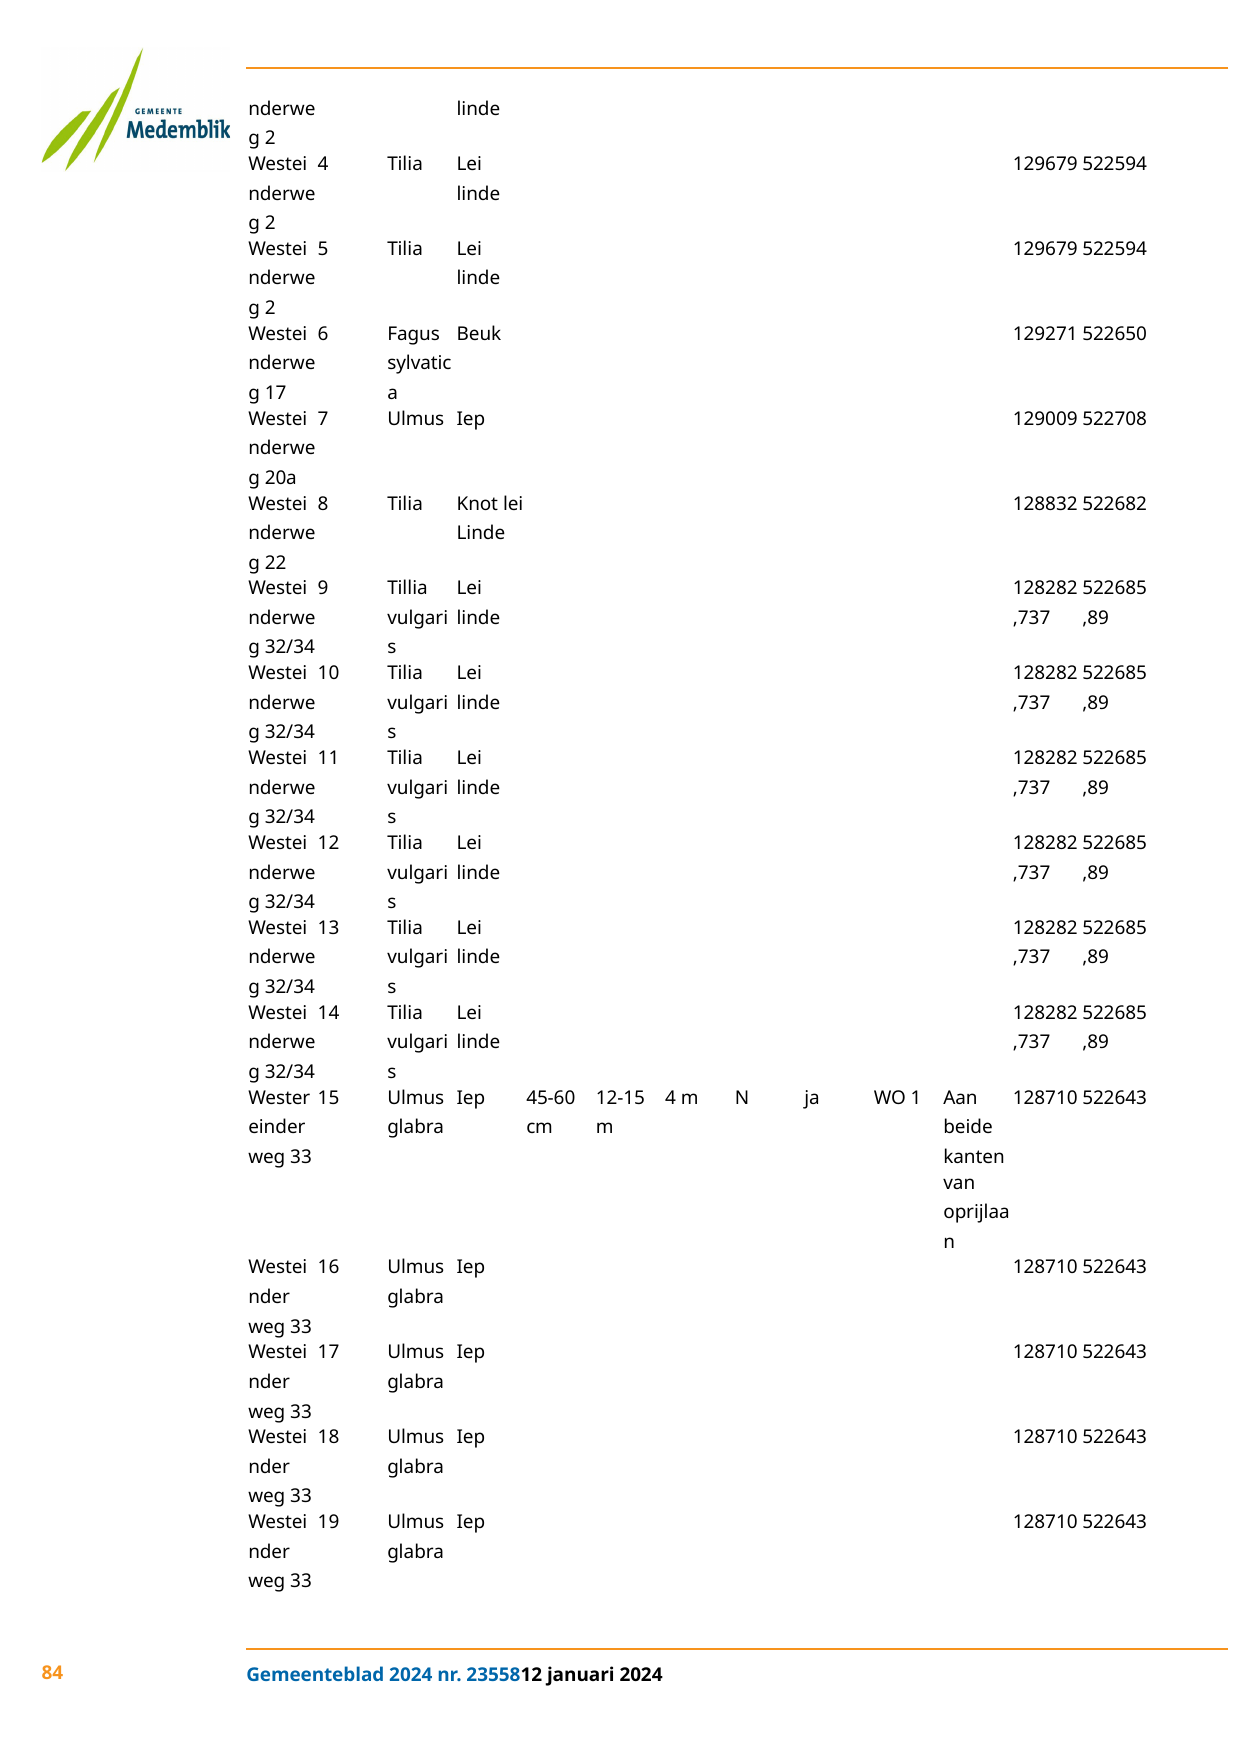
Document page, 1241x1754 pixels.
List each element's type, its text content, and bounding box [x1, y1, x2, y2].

table_cell [665, 1254, 734, 1339]
table_cell [665, 1339, 734, 1423]
table_cell [943, 405, 1013, 490]
table_cell Westeinder weg 33 [248, 1509, 317, 1593]
table_cell Westeinderweg 32/34 [248, 660, 317, 744]
table_cell [596, 999, 665, 1084]
table_cell [804, 405, 873, 490]
table_cell 522643 [1082, 1339, 1152, 1423]
table_cell [735, 150, 804, 235]
table_cell 522685,89 [1082, 744, 1152, 829]
table_cell [943, 235, 1013, 320]
table_cell Beuk [456, 320, 526, 405]
table_cell 522594 [1082, 150, 1152, 235]
table_cell 18 [318, 1424, 387, 1508]
table_cell [596, 1424, 665, 1508]
table_cell N [735, 1084, 804, 1169]
table_cell Iep [456, 1424, 526, 1508]
table_cell [596, 150, 665, 235]
table_cell Tilia vulgaris [387, 829, 456, 914]
table_cell 128282,737 [1013, 999, 1082, 1084]
table_cell Tillia vulgaris [387, 575, 456, 659]
table_cell [804, 490, 873, 574]
table_cell Tilia vulgaris [387, 914, 456, 999]
table_cell [735, 235, 804, 320]
table_cell [665, 405, 734, 490]
table_cell Westeinderweg 2 [248, 235, 317, 320]
table_cell Westeinder weg 33 [248, 1424, 317, 1508]
table_cell [596, 660, 665, 744]
table_cell [874, 150, 943, 235]
table_cell 522685,89 [1082, 660, 1152, 744]
table_cell 128282,737 [1013, 660, 1082, 744]
table_cell [804, 320, 873, 405]
table_cell [804, 1254, 873, 1339]
table_cell [665, 999, 734, 1084]
table_cell [526, 405, 596, 490]
table_cell [526, 660, 596, 744]
table_cell Aan beide kanten [943, 1084, 1013, 1169]
table_cell [735, 320, 804, 405]
table_cell Ulmus glabra [387, 1509, 456, 1593]
table_cell Lei linde [456, 744, 526, 829]
table_cell 10 [318, 660, 387, 744]
table_cell [665, 95, 734, 150]
table_cell [526, 744, 596, 829]
table_cell Ulmus glabra [387, 1084, 456, 1169]
table_cell [248, 1169, 317, 1254]
table_cell [596, 320, 665, 405]
table_cell Iep [456, 1509, 526, 1593]
table_cell [526, 1424, 596, 1508]
table_cell [596, 1509, 665, 1593]
table_cell 522650 [1082, 320, 1152, 405]
table_cell [1013, 95, 1082, 150]
table_cell [804, 829, 873, 914]
table_cell Westeinderweg 32/34 [248, 914, 317, 999]
table_cell [596, 744, 665, 829]
table_cell [526, 1339, 596, 1423]
table_cell 12-15 m [596, 1084, 665, 1169]
table_cell [874, 235, 943, 320]
table_cell 128710 [1013, 1254, 1082, 1339]
table_cell 9 [318, 575, 387, 659]
table_cell [665, 1424, 734, 1508]
table_cell 7 [318, 405, 387, 490]
table_cell [735, 744, 804, 829]
table_cell [874, 1169, 943, 1254]
table_cell 4 [318, 150, 387, 235]
table_cell [735, 914, 804, 999]
table_cell [526, 95, 596, 150]
table_cell [526, 490, 596, 574]
table_cell 4 m [665, 1084, 734, 1169]
table_cell [874, 490, 943, 574]
table_cell [596, 235, 665, 320]
table_cell [735, 95, 804, 150]
table_cell [804, 999, 873, 1084]
table_cell [804, 914, 873, 999]
table_cell [735, 575, 804, 659]
table_cell [804, 575, 873, 659]
table_cell 128832 [1013, 490, 1082, 574]
table_cell [596, 95, 665, 150]
table_cell 522685,89 [1082, 829, 1152, 914]
table_cell 19 [318, 1509, 387, 1593]
table_cell [943, 1339, 1013, 1423]
table_cell [735, 490, 804, 574]
table_cell [874, 320, 943, 405]
table_cell Iep [456, 1254, 526, 1339]
table_cell [526, 829, 596, 914]
table_cell [804, 744, 873, 829]
table_cell Ulmus glabra [387, 1339, 456, 1423]
table_cell [804, 150, 873, 235]
table_cell linde [456, 95, 526, 150]
table_cell 11 [318, 744, 387, 829]
table_cell [526, 914, 596, 999]
table_cell [456, 1169, 526, 1254]
table_cell 128710 [1013, 1339, 1082, 1423]
table_cell [804, 660, 873, 744]
table_cell [665, 1509, 734, 1593]
table_cell [874, 1254, 943, 1339]
table_cell [665, 660, 734, 744]
table_cell [526, 1169, 596, 1254]
table_cell Westeinderweg 2 [248, 150, 317, 235]
table_cell 128282,737 [1013, 829, 1082, 914]
table_cell [943, 914, 1013, 999]
table_cell [874, 95, 943, 150]
table_cell [804, 235, 873, 320]
table_cell [874, 914, 943, 999]
table_cell 8 [318, 490, 387, 574]
table_cell Iep [456, 405, 526, 490]
table_cell Tilia vulgaris [387, 660, 456, 744]
table_cell Westeinderweg 20a [248, 405, 317, 490]
table_cell 522682 [1082, 490, 1152, 574]
table_cell 12 [318, 829, 387, 914]
table_cell ja [804, 1084, 873, 1169]
table_cell WO 1 [874, 1084, 943, 1169]
table_cell [943, 999, 1013, 1084]
table_cell Tilia vulgaris [387, 999, 456, 1084]
table_cell Iep [456, 1084, 526, 1169]
table_cell Lei linde [456, 660, 526, 744]
table_cell [1082, 95, 1152, 150]
table_cell [596, 1169, 665, 1254]
table_cell [874, 405, 943, 490]
table_cell [735, 405, 804, 490]
table_cell [596, 1254, 665, 1339]
table_cell Ulmus glabra [387, 1254, 456, 1339]
table_cell [804, 1424, 873, 1508]
table_cell 17 [318, 1339, 387, 1423]
table_cell [874, 575, 943, 659]
table_cell 45-60 cm [526, 1084, 596, 1169]
table_cell 128710 [1013, 1509, 1082, 1593]
table_cell Westeinderweg 17 [248, 320, 317, 405]
table_cell [735, 1339, 804, 1423]
table_cell Westeinderweg 32/34 [248, 575, 317, 659]
table_cell [943, 575, 1013, 659]
table_cell [874, 999, 943, 1084]
table_cell Iep [456, 1339, 526, 1423]
table_cell [943, 829, 1013, 914]
table_cell 129009 [1013, 405, 1082, 490]
table_cell [943, 320, 1013, 405]
table_cell 13 [318, 914, 387, 999]
table_cell [526, 1509, 596, 1593]
table_cell [665, 235, 734, 320]
table_cell Westeinderweg 32/34 [248, 744, 317, 829]
table_cell [318, 1169, 387, 1254]
table_cell [804, 1169, 873, 1254]
table_cell [874, 1424, 943, 1508]
table_cell [596, 1339, 665, 1423]
table_cell [943, 95, 1013, 150]
table_cell Tilia [387, 235, 456, 320]
table_cell Lei linde [456, 999, 526, 1084]
table_cell [943, 490, 1013, 574]
table_cell 522594 [1082, 235, 1152, 320]
table_cell [596, 575, 665, 659]
table_cell 128282,737 [1013, 575, 1082, 659]
table_cell Tilia vulgaris [387, 744, 456, 829]
table_cell nderweg 2 [248, 95, 317, 150]
table_cell 14 [318, 999, 387, 1084]
table_cell [735, 660, 804, 744]
table_cell 15 [318, 1084, 387, 1169]
table_cell [526, 999, 596, 1084]
table_cell Westeinderweg 32/34 [248, 999, 317, 1084]
table_cell [735, 1509, 804, 1593]
table_cell [665, 1169, 734, 1254]
table_cell Westeinderweg 22 [248, 490, 317, 574]
table_cell [526, 1254, 596, 1339]
table_cell 522685,89 [1082, 575, 1152, 659]
table_cell [874, 829, 943, 914]
table_cell 6 [318, 320, 387, 405]
picture [41, 47, 231, 172]
table_cell Lei linde [456, 829, 526, 914]
table_cell 128710 [1013, 1084, 1082, 1169]
table_cell Ulmus glabra [387, 1424, 456, 1508]
table_cell [665, 575, 734, 659]
table_cell 129679 [1013, 150, 1082, 235]
table_cell 522685,89 [1082, 914, 1152, 999]
table_cell [526, 235, 596, 320]
table_cell [735, 999, 804, 1084]
table_cell Ulmus [387, 405, 456, 490]
table_cell Tilia [387, 490, 456, 574]
table_cell Westeinderweg 32/34 [248, 829, 317, 914]
table_cell [874, 1509, 943, 1593]
table_cell [943, 150, 1013, 235]
table_cell Lei linde [456, 575, 526, 659]
table_cell [874, 1339, 943, 1423]
table_cell Westereinderweg 33 [248, 1084, 317, 1169]
table_cell [1082, 1169, 1152, 1254]
table_cell [665, 914, 734, 999]
table_cell 16 [318, 1254, 387, 1339]
table_cell Knot lei Linde [456, 490, 526, 574]
table_cell [943, 660, 1013, 744]
table_cell 522685,89 [1082, 999, 1152, 1084]
table_cell [874, 660, 943, 744]
table_cell 129679 [1013, 235, 1082, 320]
table_cell [665, 320, 734, 405]
table_cell van oprijlaan [943, 1169, 1013, 1254]
table_cell 128282,737 [1013, 914, 1082, 999]
table_cell [665, 829, 734, 914]
table_cell [943, 744, 1013, 829]
table_cell [735, 1254, 804, 1339]
table_cell 522643 [1082, 1084, 1152, 1169]
table_cell [596, 490, 665, 574]
table_cell [596, 829, 665, 914]
table_cell 5 [318, 235, 387, 320]
table_cell Westeinder weg 33 [248, 1339, 317, 1423]
table_cell 128710 [1013, 1424, 1082, 1508]
table_cell 522643 [1082, 1254, 1152, 1339]
table_cell [387, 1169, 456, 1254]
table_cell 128282,737 [1013, 744, 1082, 829]
table_cell 522643 [1082, 1509, 1152, 1593]
table_cell Lei linde [456, 150, 526, 235]
table_cell [665, 150, 734, 235]
table_cell [526, 320, 596, 405]
table_cell [596, 914, 665, 999]
table_cell Westeinder weg 33 [248, 1254, 317, 1339]
table_cell [1013, 1169, 1082, 1254]
table_cell [735, 1424, 804, 1508]
table_cell [804, 1509, 873, 1593]
table_cell [804, 95, 873, 150]
table_cell [596, 405, 665, 490]
table_cell [665, 490, 734, 574]
table_cell Fagus sylvatica [387, 320, 456, 405]
table_cell [526, 150, 596, 235]
table_cell [804, 1339, 873, 1423]
table_cell [943, 1424, 1013, 1508]
table_cell [526, 575, 596, 659]
table_cell Lei linde [456, 914, 526, 999]
table_cell Tilia [387, 150, 456, 235]
table_cell [387, 95, 456, 150]
table_cell [318, 95, 387, 150]
table_cell [665, 744, 734, 829]
table_cell 129271 [1013, 320, 1082, 405]
table_cell [735, 1169, 804, 1254]
table_cell [735, 829, 804, 914]
table_cell Lei linde [456, 235, 526, 320]
table_cell 522708 [1082, 405, 1152, 490]
table_cell [943, 1254, 1013, 1339]
table_cell [943, 1509, 1013, 1593]
table_cell 522643 [1082, 1424, 1152, 1508]
table_cell [874, 744, 943, 829]
